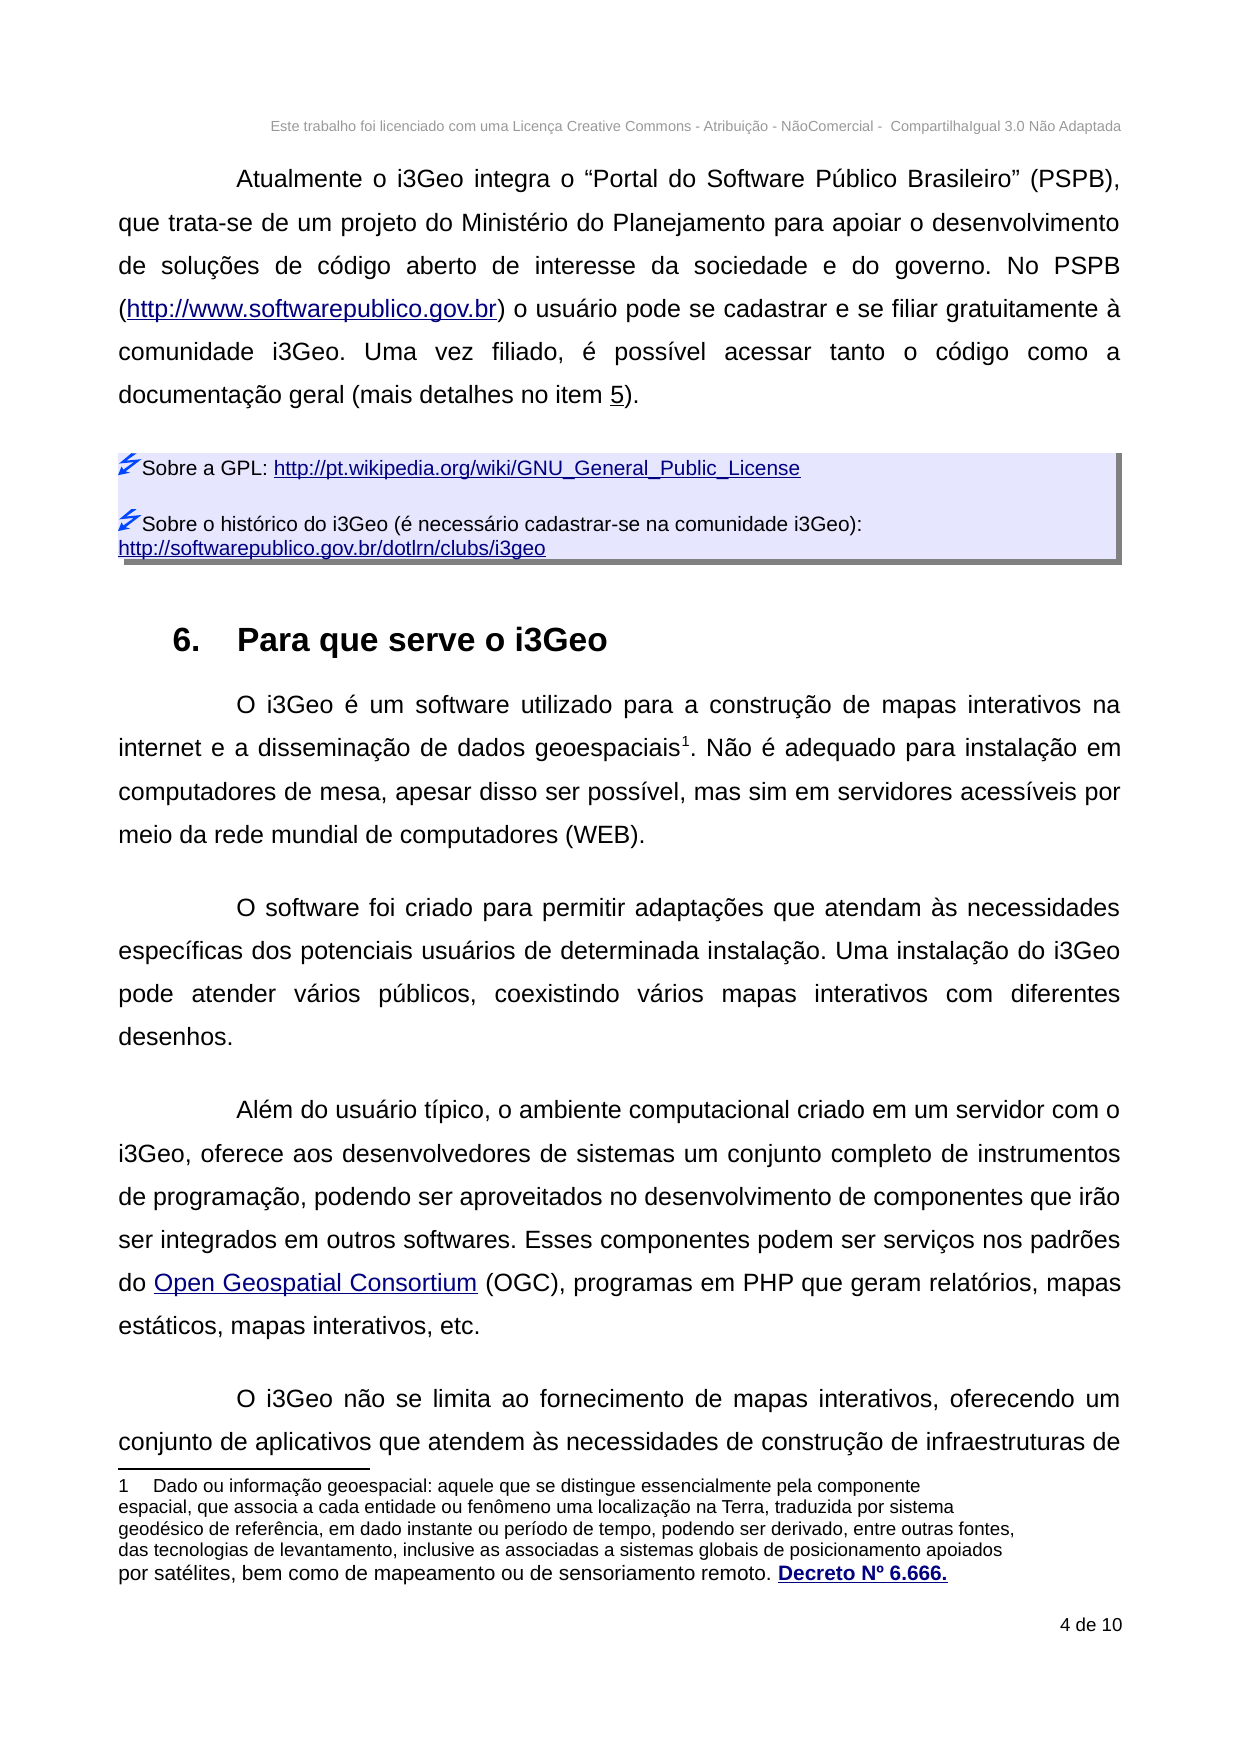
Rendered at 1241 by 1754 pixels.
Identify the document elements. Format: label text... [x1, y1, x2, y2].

text O i3Geo é um software utilizado para a construção de mapas interativos na internet e a disseminação de dados geoespaciais. Não é adequado para instalação em computadores de mesa, apesar disso ser possível, mas sim em servidores acessíveis por meio da rede mundial de computadores (WEB). [118, 690, 1122, 848]
text Sobre o histórico do i3Geo (é necessário cadastrar-se na comunidade i3Geo): http://softwarepublico.gov.br/dotlrn/clubs/i3geo [118, 509, 1116, 559]
text O i3Geo não se limita ao fornecimento de mapas interativos, oferecendo um conjunto de aplicativos que atendem às necessidades de construção de infraestruturas de [118, 1384, 1122, 1456]
text espacial, que associa a cada entidade ou fenômeno uma localização na Terra, traduzida por sistema [118, 1496, 1122, 1518]
text O software foi criado para permitir adaptações que atendam às necessidades específicas dos potenciais usuários de determinada instalação. Uma instalação do i3Geo pode atender vários públicos, coexistindo vários mapas interativos com diferentes desenhos. [118, 893, 1122, 1051]
text por satélites, bem como de mapeamento ou de sensoriamento remoto. Decreto Nº 6.666. [118, 1561, 1122, 1585]
text Atualmente o i3Geo integra o “Portal do Software Público Brasileiro” (PSPB), que trata-se de um projeto do Ministério do Planejamento para apoiar o desenvolvimento de soluções de código aberto de interesse da sociedade e do governo. No PSPB (http://www.softwarepublico.gov.br) o usuário pode se cadastrar e se filiar gratuitamente à comunidade i3Geo. Uma vez filiado, é possível acessar tanto o código como a documentação geral (mais detalhes no item 5). [118, 164, 1122, 409]
text geodésico de referência, em dado instante ou período de tempo, podendo ser derivado, entre outras fontes, [118, 1518, 1122, 1539]
subtitle Para que serve o i3Geo [163, 620, 1077, 658]
text das tecnologias de levantamento, inclusive as associadas a sistemas globais de posicionamento apoiados [118, 1539, 1122, 1561]
text Além do usuário típico, o ambiente computacional criado em um servidor com o i3Geo, oferece aos desenvolvedores de sistemas um conjunto completo de instrumentos de programação, podendo ser aproveitados no desenvolvimento de componentes que irão ser integrados em outros softwares. Esses componentes podem ser serviços nos padrões do Open Geospatial Consortium (OGC), programas em PHP que geram relatórios, mapas estáticos, mapas interativos, etc. [118, 1095, 1122, 1340]
text Dado ou informação geoespacial: aquele que se distingue essencialmente pela componente [118, 1474, 1122, 1496]
text Sobre a GPL: http://pt.wikipedia.org/wiki/GNU_General_Public_License [118, 453, 1116, 479]
